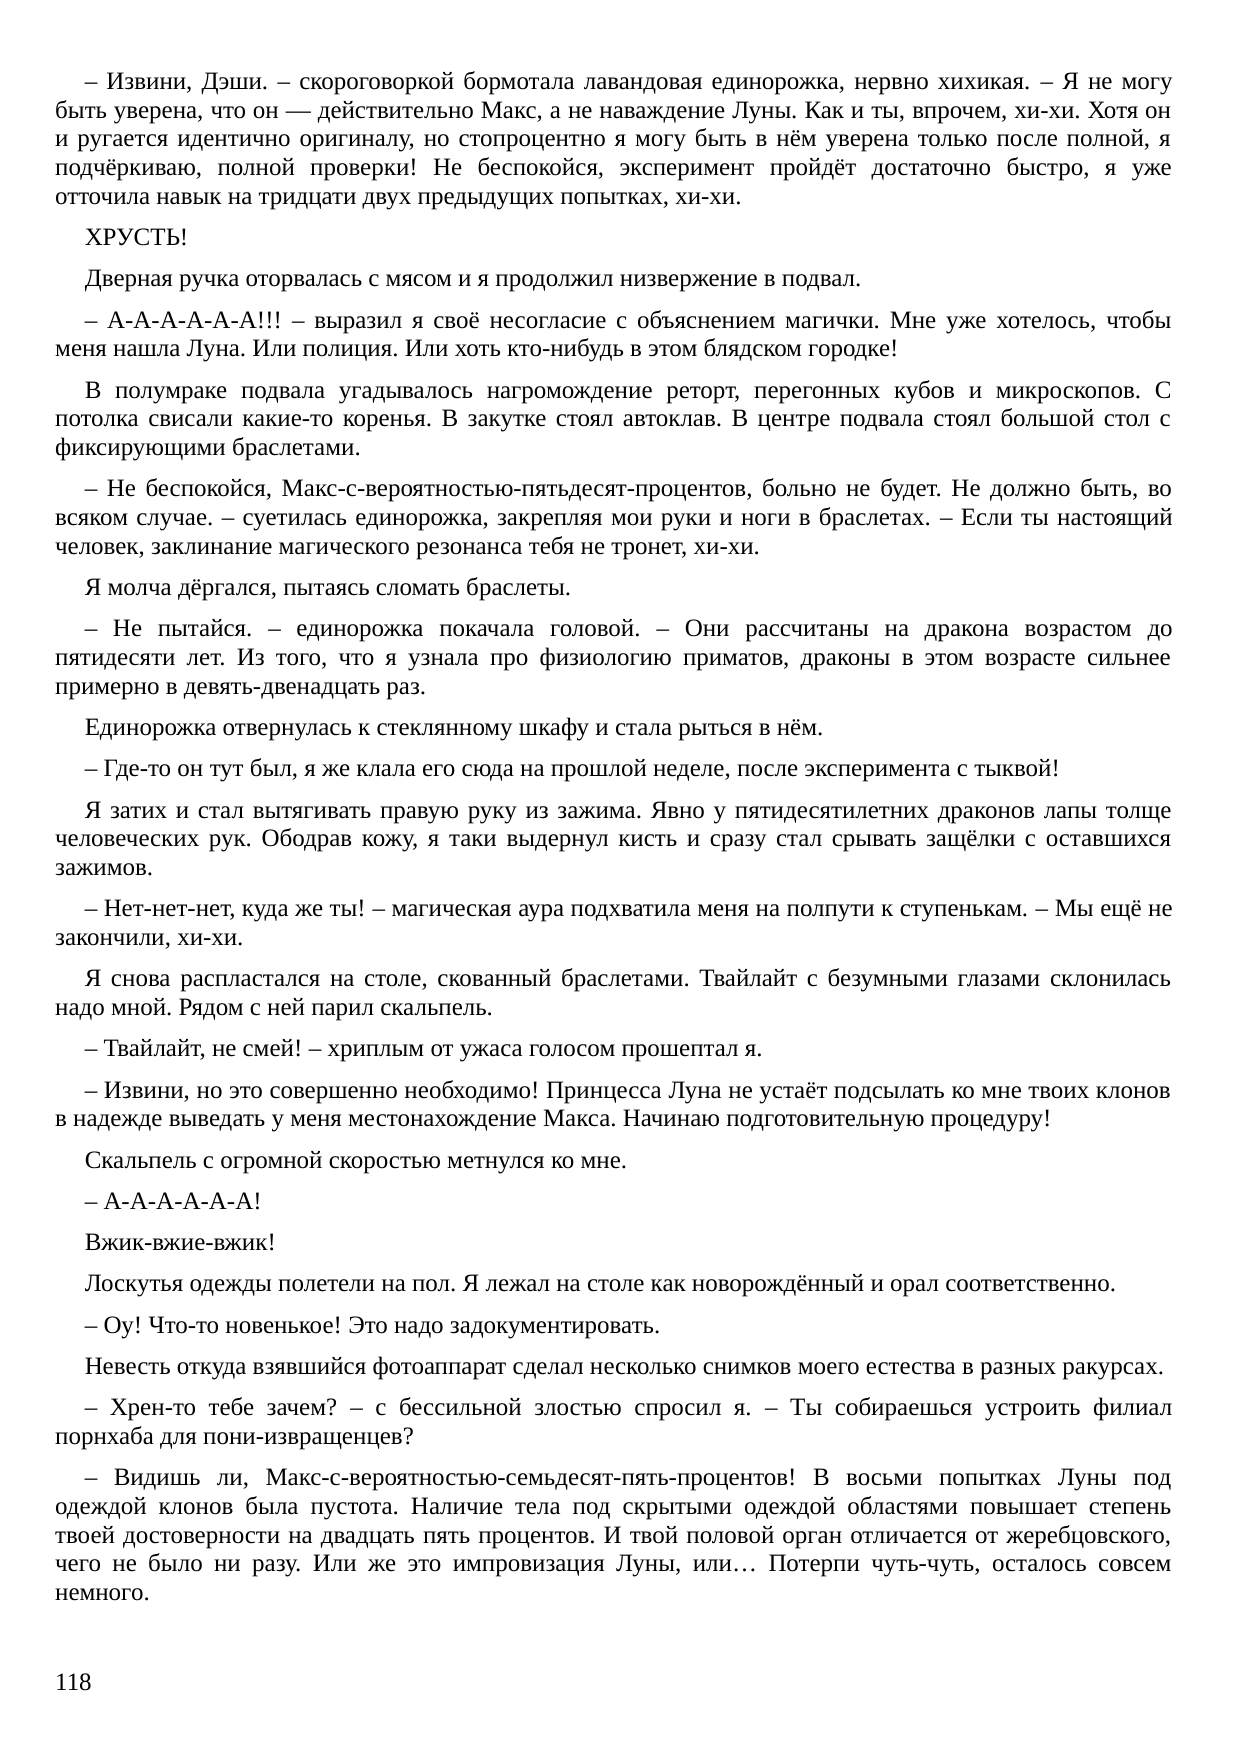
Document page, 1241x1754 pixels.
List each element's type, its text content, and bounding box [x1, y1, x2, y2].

text В полумраке подвала угадывалось нагромождение реторт, перегонных кубов и микроскопов. С потолка свисали какие-то коренья. В закутке стоял автоклав. В центре подвала стоял большой стол с фиксирующими браслетами. [55, 375, 1173, 461]
text Дверная ручка оторвалась с мясом и я продолжил низвержение в подвал. [55, 263, 1173, 292]
text – А-А-А-А-А-А! [55, 1186, 1173, 1215]
text Я затих и стал вытягивать правую руку из зажима. Явно у пятидесятилетних драконов лапы толще человеческих рук. Ободрав кожу, я таки выдернул кисть и сразу стал срывать защёлки с оставшихся зажимов. [55, 795, 1173, 881]
text ХРУСТЬ! [55, 222, 1173, 251]
text – А-А-А-А-А-А!!! – выразил я своё несогласие с объяснением магички. Мне уже хотелось, чтобы меня нашла Луна. Или полиция. Или хоть кто-нибудь в этом блядском городке! [55, 305, 1173, 362]
text – Извини, но это совершенно необходимо! Принцесса Луна не устаёт подсылать ко мне твоих клонов в надежде выведать у меня местонахождение Макса. Начинаю подготовительную процедуру! [55, 1075, 1173, 1132]
text – Хрен-то тебе зачем? – с бессильной злостью спросил я. – Ты собираешься устроить филиал порнхаба для пони-извращенцев? [55, 1392, 1173, 1450]
text Я молча дёргался, пытаясь сломать браслеты. [55, 572, 1173, 601]
text Скальпель с огромной скоростью метнулся ко мне. [55, 1145, 1173, 1173]
text Я снова распластался на столе, скованный браслетами. Твайлайт с безумными глазами склонилась надо мной. Рядом с ней парил скальпель. [55, 963, 1173, 1021]
text Невесть откуда взявшийся фотоаппарат сделал несколько снимков моего естества в разных ракурсах. [55, 1351, 1173, 1380]
text – Твайлайт, не смей! – хриплым от ужаса голосом прошептал я. [55, 1033, 1173, 1062]
text – Извини, Дэши. – скороговоркой бормотала лавандовая единорожка, нервно хихикая. – Я не могу быть уверена, что он — действительно Макс, а не наваждение Луны. Как и ты, впрочем, хи-хи. Хотя он и ругается идентично оригиналу, но стопроцентно я могу быть в нём уверена только после полной, я подчёркиваю, полной проверки! Не беспокойся, эксперимент пройдёт достаточно быстро, я уже отточила навык на тридцати двух предыдущих попытках, хи-хи. [55, 66, 1173, 210]
text Вжик-вжие-вжик! [55, 1227, 1173, 1256]
text – Нет-нет-нет, куда же ты! – магическая аура подхватила меня на полпути к ступенькам. – Мы ещё не закончили, хи-хи. [55, 893, 1173, 951]
text – Где-то он тут был, я же клала его сюда на прошлой неделе, после эксперимента с тыквой! [55, 753, 1173, 782]
text Лоскутья одежды полетели на пол. Я лежал на столе как новорождённый и орал соответственно. [55, 1268, 1173, 1297]
text – Видишь ли, Макс-с-вероятностью-семьдесят-пять-процентов! В восьми попытках Луны под одеждой клонов была пустота. Наличие тела под скрытыми одеждой областями повышает степень твоей достоверности на двадцать пять процентов. И твой половой орган отличается от жеребцовского, чего не было ни разу. Или же это импровизация Луны, или… Потерпи чуть-чуть, осталось совсем немного. [55, 1462, 1173, 1606]
text – Не беспокойся, Макс-с-вероятностью-пятьдесят-процентов, больно не будет. Не должно быть, во всяком случае. – суетилась единорожка, закрепляя мои руки и ноги в браслетах. – Если ты настоящий человек, заклинание магического резонанса тебя не тронет, хи-хи. [55, 473, 1173, 560]
text Единорожка отвернулась к стеклянному шкафу и стала рыться в нём. [55, 712, 1173, 741]
text – Не пытайся. – единорожка покачала головой. – Они рассчитаны на дракона возрастом до пятидесяти лет. Из того, что я узнала про физиологию приматов, драконы в этом возрасте сильнее примерно в девять-двенадцать раз. [55, 613, 1173, 700]
text – Оу! Что-то новенькое! Это надо задокументировать. [55, 1310, 1173, 1338]
